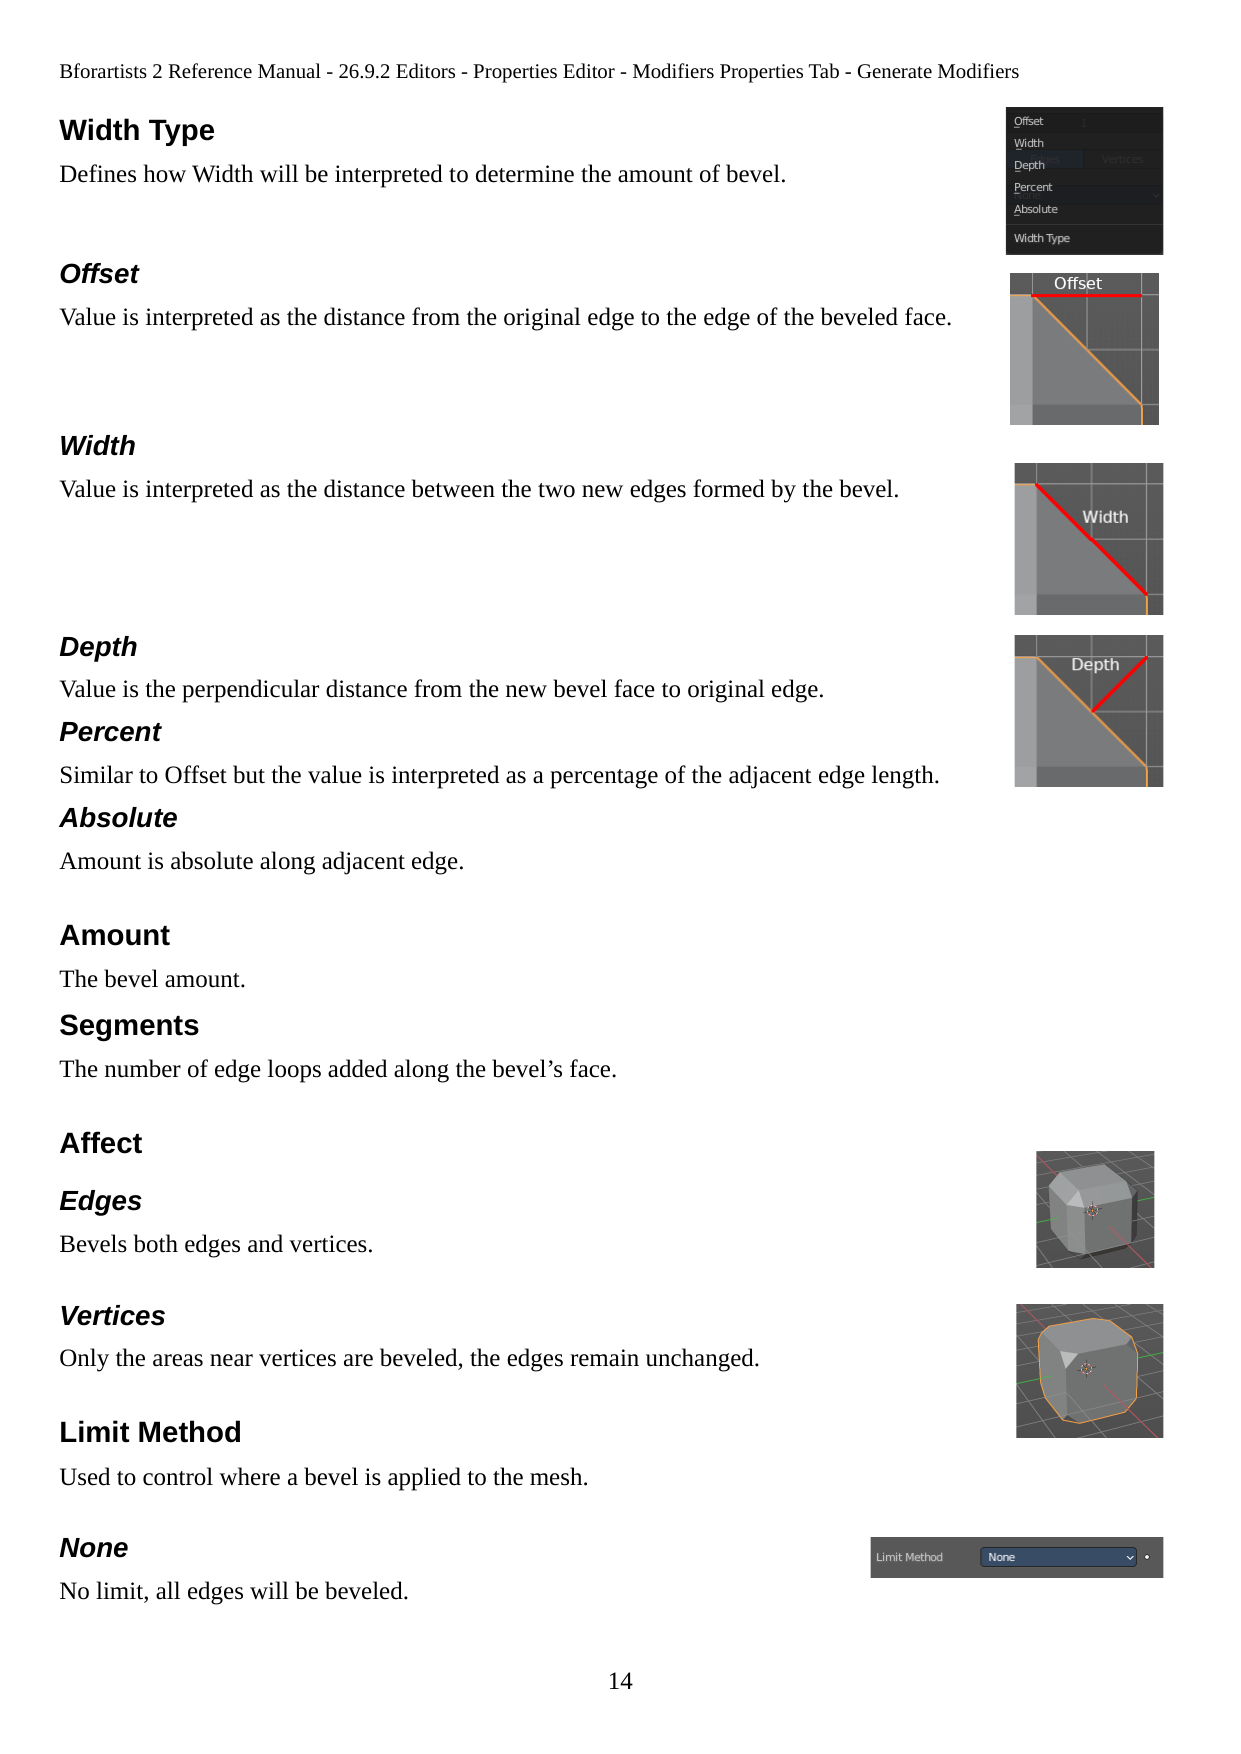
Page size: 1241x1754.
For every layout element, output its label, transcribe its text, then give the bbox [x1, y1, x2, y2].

text Value is interpreted as the distance between the two new edges formed by the bevel. [59, 474, 1014, 503]
subtitle Affect [59, 1126, 1181, 1159]
subtitle Vertices [59, 1299, 1181, 1331]
picture [870, 1537, 1164, 1578]
subtitle [1164, 716, 1181, 748]
text Bevels both edges and vertices. [59, 1229, 1036, 1258]
subtitle Segments [59, 1007, 1181, 1041]
subtitle Width [59, 429, 1181, 461]
subtitle Offset [59, 258, 1181, 289]
subtitle [1155, 1184, 1181, 1216]
subtitle Width Type [59, 113, 1005, 146]
picture [1014, 463, 1164, 615]
subtitle Limit Method [59, 1415, 1181, 1449]
subtitle Absolute [59, 801, 1181, 833]
text Value is interpreted as the distance from the original edge to the edge of the beveled face. [59, 302, 1010, 331]
picture [1014, 635, 1164, 787]
subtitle Edges [59, 1184, 1036, 1216]
text Used to control where a bevel is applied to the mesh. [59, 1462, 1181, 1490]
text Amount is absolute along adjacent edge. [59, 846, 1181, 874]
text Value is the perpendicular distance from the new bevel face to original edge. [59, 674, 1014, 703]
subtitle None [59, 1532, 1181, 1563]
subtitle Amount [59, 918, 1181, 952]
text The bevel amount. [59, 964, 1181, 993]
text Only the areas near vertices are beveled, the edges remain unchanged. [59, 1343, 1016, 1372]
text [1155, 1229, 1181, 1258]
text Defines how Width will be interpreted to determine the amount of bevel. [59, 159, 1005, 188]
picture [1036, 1151, 1155, 1268]
subtitle [1164, 113, 1181, 146]
text The number of edge loops added along the bevel’s face. [59, 1054, 1181, 1082]
picture [1005, 107, 1164, 255]
text No limit, all edges will be beveled. [59, 1576, 1181, 1605]
picture [1016, 1304, 1164, 1438]
subtitle Percent [59, 716, 1014, 748]
subtitle Depth [59, 630, 1181, 662]
text Similar to Offset but the value is interpreted as a percentage of the adjacent edge length. [59, 760, 1181, 789]
picture [1010, 273, 1159, 425]
